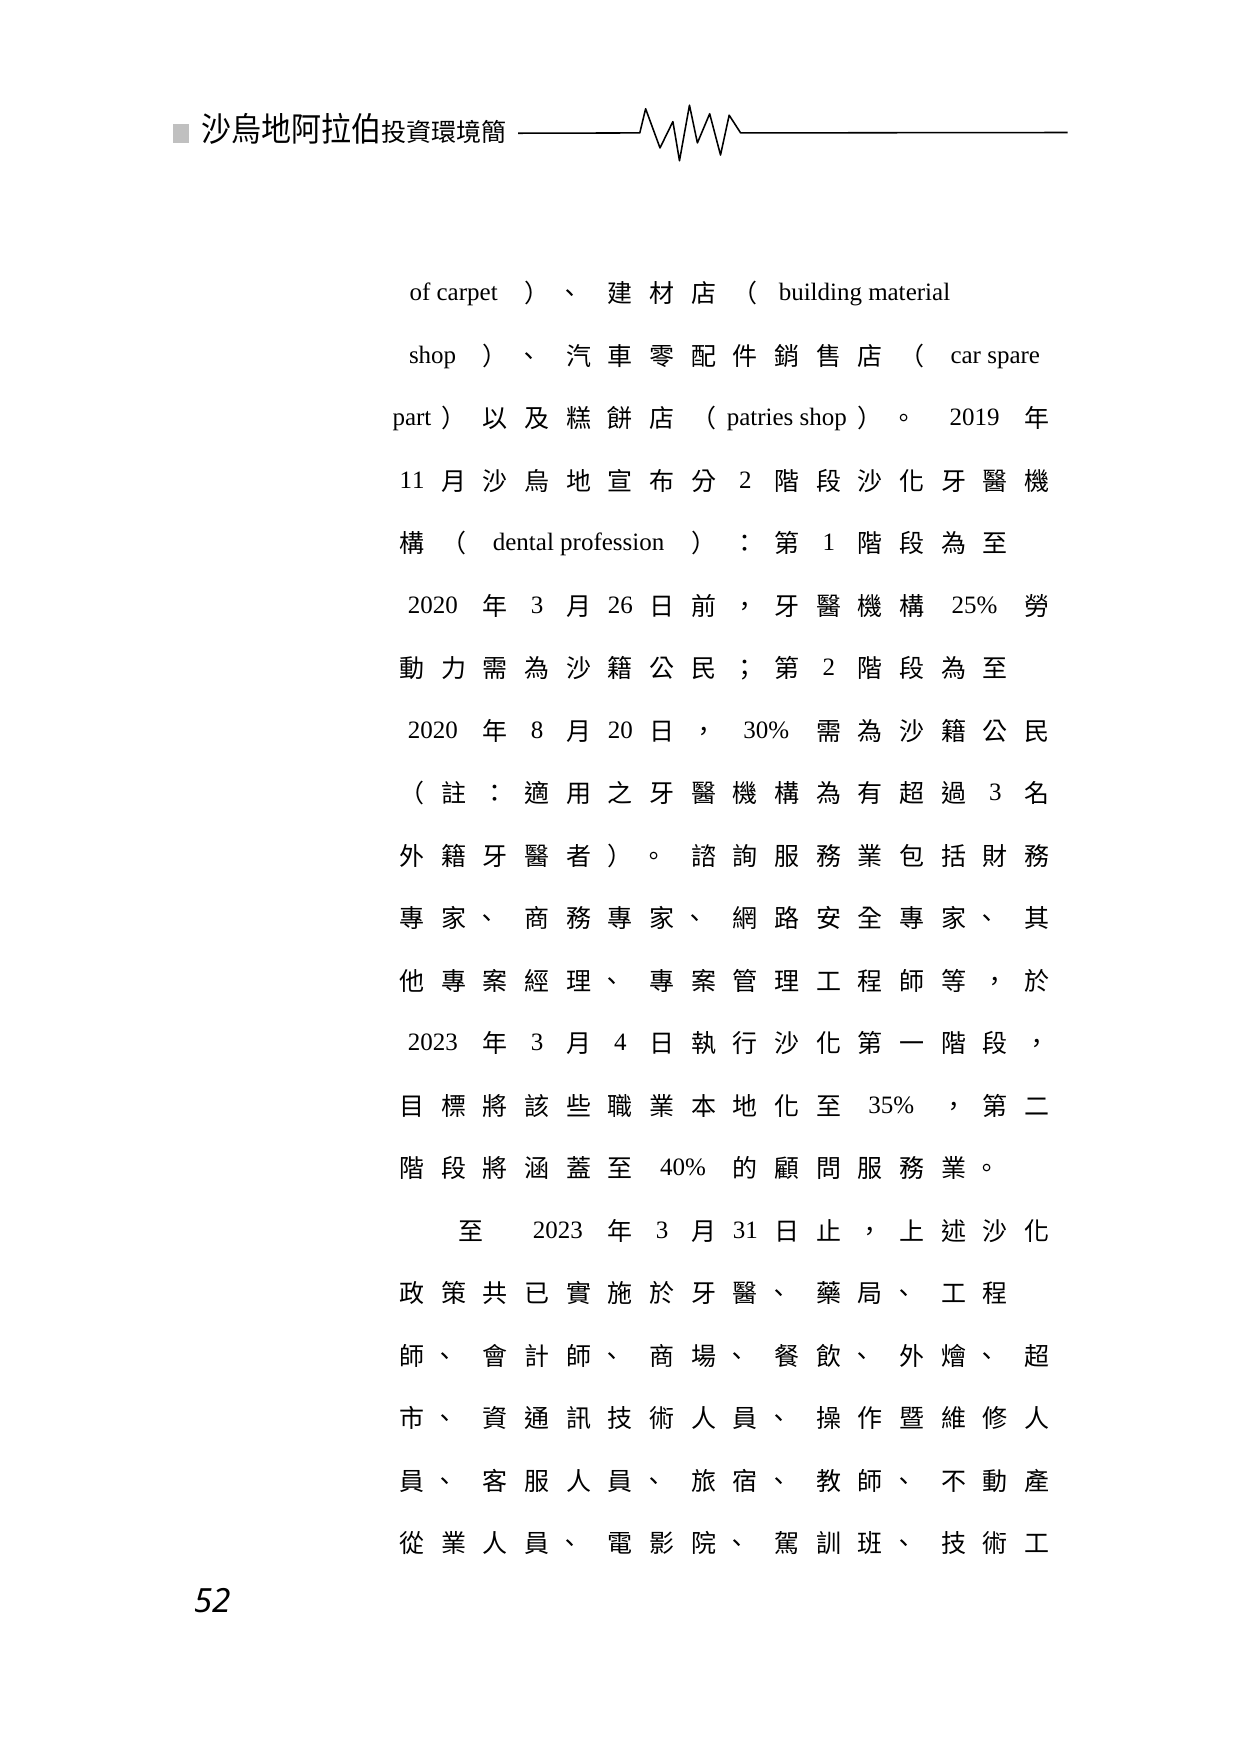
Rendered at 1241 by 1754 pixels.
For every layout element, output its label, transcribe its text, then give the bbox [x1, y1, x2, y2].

text of carpet）、建材店（building material shop）、汽車零配件銷售店（car spare part）以及糕餅店（patries shop）。2019年11月沙烏地宣布分2階段沙化牙醫機構（dental profession）：第1階段為至2020年3月26日前，牙醫機構25%勞動力需為沙籍公民；第2階段為至2020年8月20日，30%需為沙籍公民（註：適用之牙醫機構為有超過3名外籍牙醫者）。諮詢服務業包括財務專家、商務專家、網路安全專家、其他專案經理、專案管理工程師等，於2023年3月4日執行沙化第一階段，目標將該些職業本地化至35%，第二階段將涵蓋至40%的顧問服務業。 [330, 250, 1058, 1188]
text 至2023年3月31日止，上述沙化政策共已實施於牙醫、藥局、工程師、會計師、商場、餐飲、外燴、超市、資通訊技術人員、操作暨維修人員、客服人員、旅宿、教師、不動產從業人員、電影院、駕訓班、技術工 [330, 1188, 1058, 1563]
